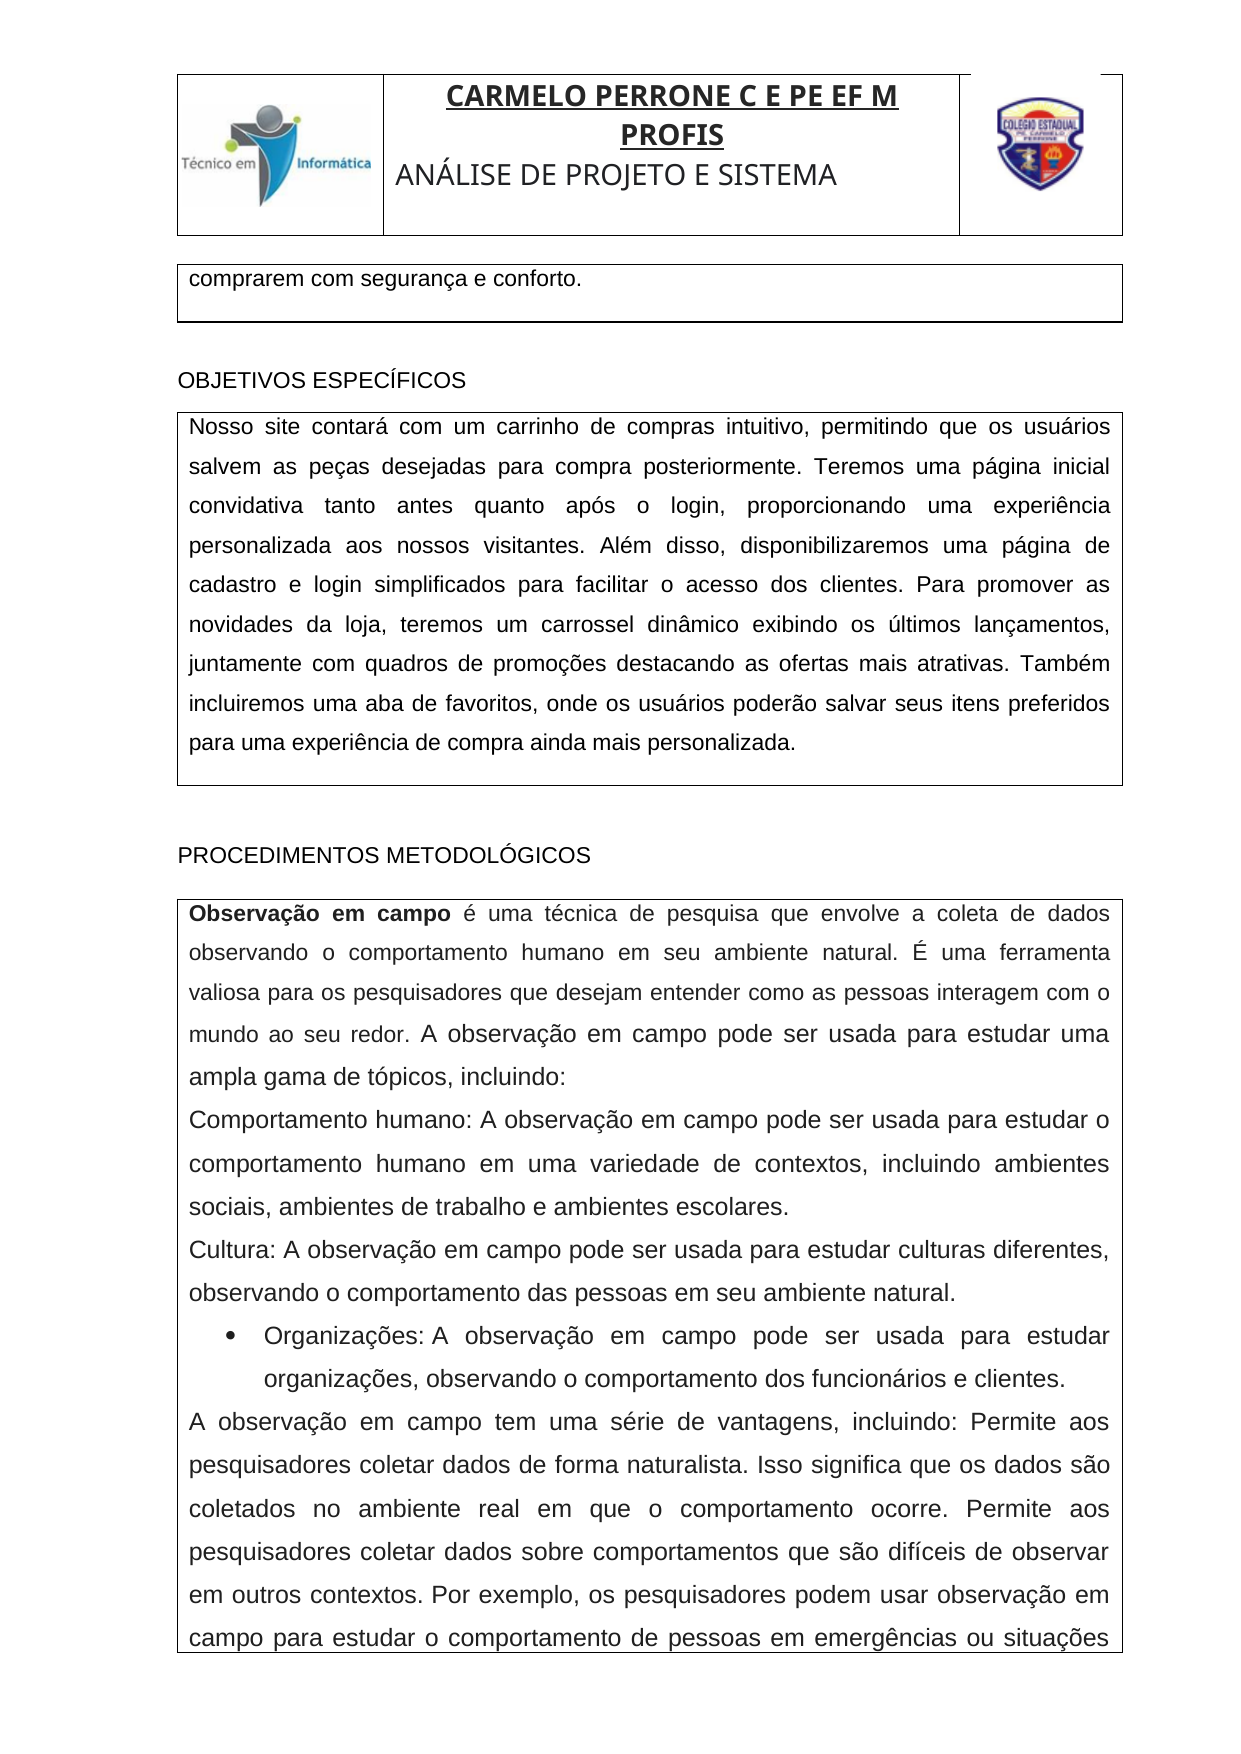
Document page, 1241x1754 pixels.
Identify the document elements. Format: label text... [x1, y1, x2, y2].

text PROCEDIMENTOS METODOLÓGICOS [177, 842, 1122, 869]
table_header Observação em campo é uma técnica de pesquisa que envolve a coleta de dados observando o comportamento humano em seu ambiente natural. É uma ferramenta valiosa para os pesquisadores que desejam entender como as pessoas interagem com o mundo ao seu redor. A observação em campo pode ser usada para estudar uma ampla gama de tópicos, incluindo: Comportamento humano: A observação em campo pode ser usada para estudar o comportamento humano em uma variedade de contextos, incluindo ambientes sociais, ambientes de trabalho e ambientes escolares. Cultura: A observação em campo pode ser usada para estudar culturas diferentes, observando o comportamento das pessoas em seu ambiente natural. Organizações: A observação em campo pode ser usada para estudar organizações, observando o comportamento dos funcionários e clientes. A observação em campo tem uma série de vantagens, incluindo: Permite aos pesquisadores coletar dados de forma naturalista. Isso significa que os dados são coletados no ambiente real em que o comportamento ocorre. Permite aos pesquisadores coletar dados sobre comportamentos que são difíceis de observar em outros contextos. Por exemplo, os pesquisadores podem usar observação em campo para estudar o comportamento de pessoas em emergências ou situações [178, 900, 1122, 1652]
table_header Nosso site contará com um carrinho de compras intuitivo, permitindo que os usuários salvem as peças desejadas para compra posteriormente. Teremos uma página inicial convidativa tanto antes quanto após o login, proporcionando uma experiência personalizada aos nossos visitantes. Além disso, disponibilizaremos uma página de cadastro e login simplificados para facilitar o acesso dos clientes. Para promover as novidades da loja, teremos um carrossel dinâmico exibindo os últimos lançamentos, juntamente com quadros de promoções destacando as ofertas mais atrativas. Também incluiremos uma aba de favoritos, onde os usuários poderão salvar seus itens preferidos para uma experiência de compra ainda mais personalizada. [178, 413, 1122, 785]
text OBJETIVOS ESPECÍFICOS [177, 367, 1122, 394]
table_header comprarem com segurança e conforto. [178, 265, 1122, 321]
